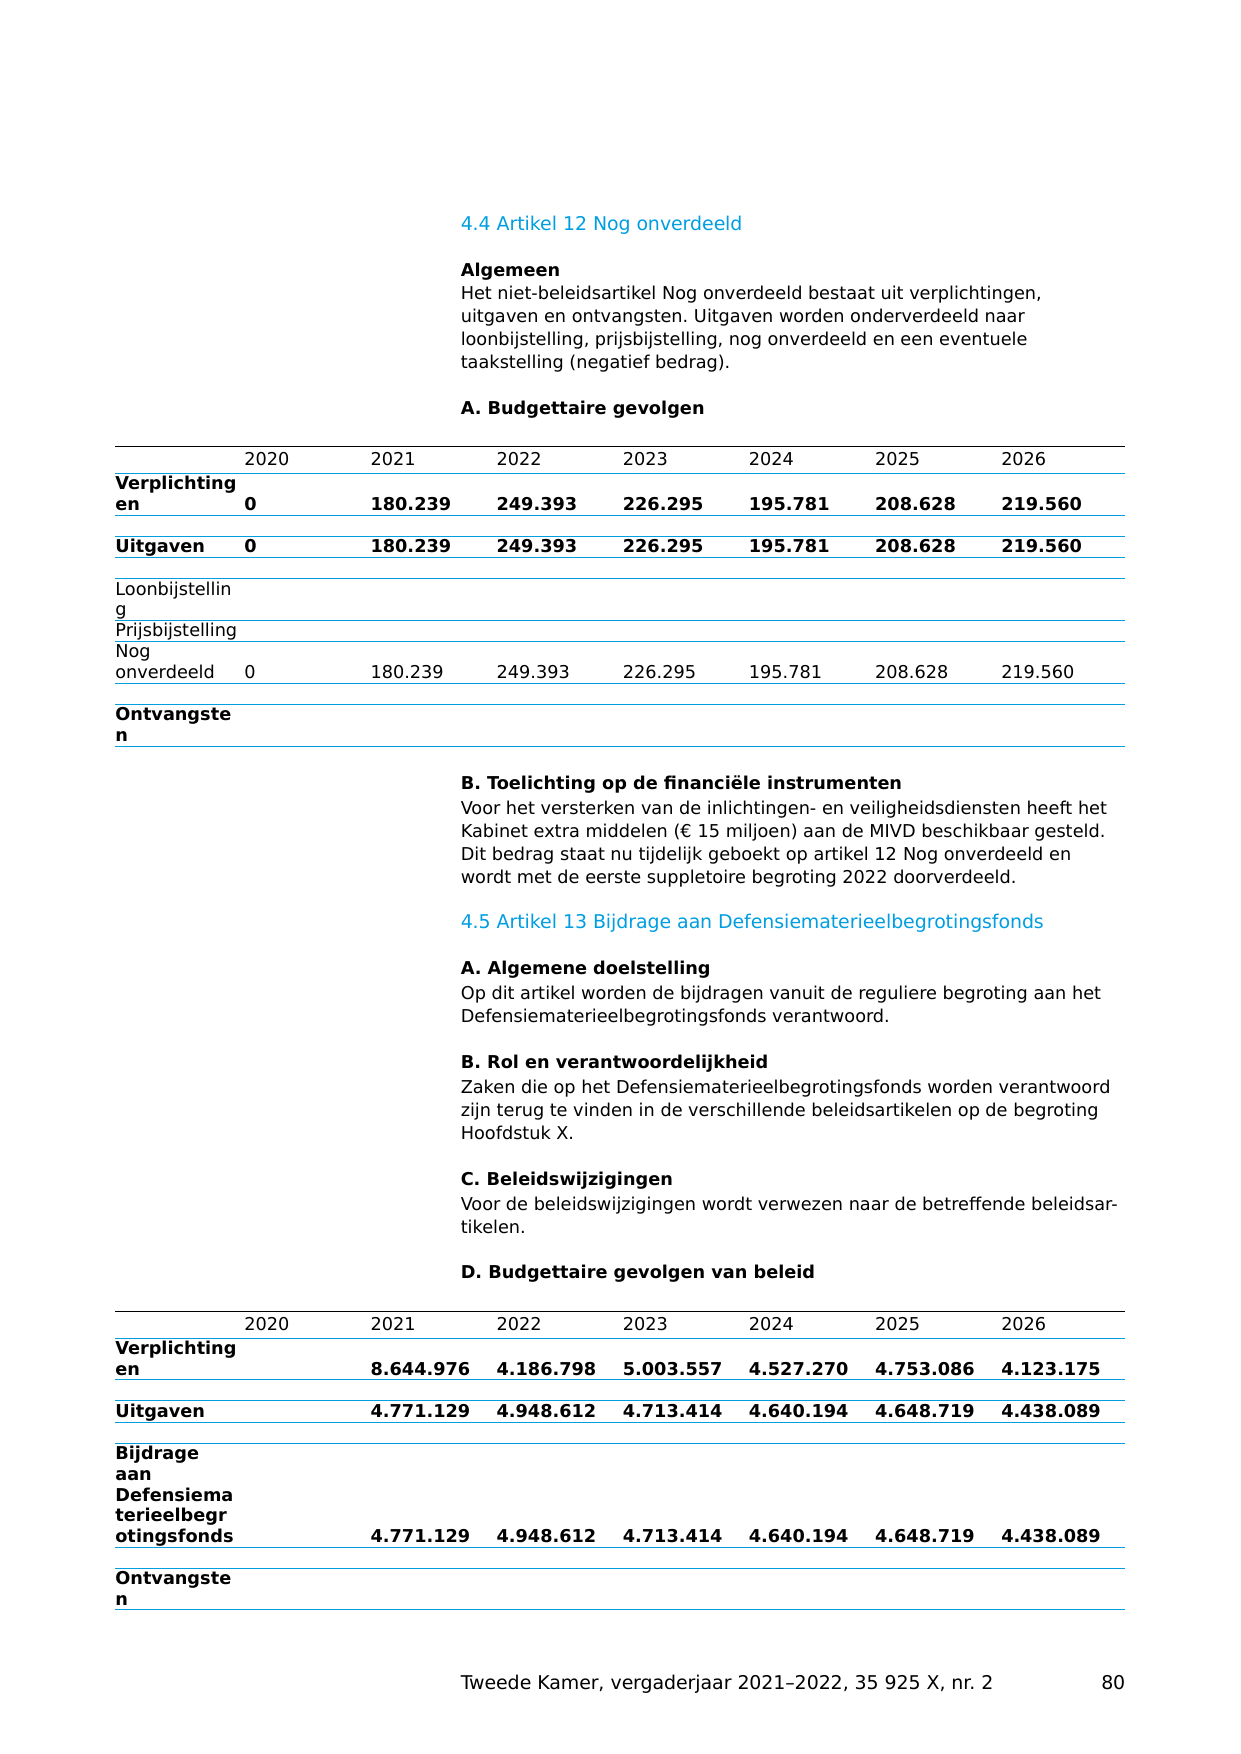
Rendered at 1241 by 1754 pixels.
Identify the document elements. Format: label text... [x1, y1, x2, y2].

table_cell [368, 579, 493, 620]
table_cell [241, 1401, 367, 1422]
table_cell 249.393 [494, 474, 620, 514]
table_cell [115, 1380, 241, 1400]
table_cell [368, 621, 493, 641]
table_cell 0 [241, 537, 367, 557]
table_cell 4.771.129 [368, 1444, 493, 1546]
table_cell 4.438.089 [998, 1444, 1125, 1546]
table_cell [241, 1548, 367, 1567]
text A. Algemene doelstelling [461, 956, 1125, 979]
table_cell 195.781 [746, 642, 872, 683]
table_cell 2024 [746, 447, 872, 473]
table_cell 0 [241, 474, 367, 514]
table_cell [620, 621, 746, 641]
table_cell 4.648.719 [872, 1401, 998, 1422]
text Op dit artikel worden de bijdragen vanuit de reguliere begroting aan het Defensiematerieelbegrotingsfonds verantwoord. [461, 981, 1125, 1027]
table_cell [241, 705, 367, 746]
table_cell 8.644.976 [368, 1339, 493, 1379]
text Zaken die op het Defensiematerieelbegrotingsfonds worden verantwoord zijn terug te vinden in de verschillende beleidsartikelen op de begroting Hoofdstuk X. [461, 1075, 1125, 1144]
table_cell [746, 516, 872, 536]
table_cell 2021 [368, 447, 493, 473]
text B. Toelichting op de financiële instrumenten [461, 771, 1125, 794]
table_cell [620, 516, 746, 536]
table_cell 226.295 [620, 537, 746, 557]
table_header Tabel 31 Budgettaire gevolgen artikel12 Nog onverdeeld (bedragen x € 1.000) [115, 421, 1125, 446]
table_cell [998, 1423, 1125, 1443]
table_cell 2022 [494, 447, 620, 473]
table_cell [746, 1548, 872, 1567]
table_cell Bijdrage aan Defensiematerieelbegrotingsfonds [115, 1444, 241, 1546]
table_cell [368, 1380, 493, 1400]
text B. Rol en verantwoordelijkheid [461, 1050, 1125, 1073]
table_cell [998, 705, 1125, 746]
table_cell [998, 558, 1125, 578]
table_cell 208.628 [872, 642, 998, 683]
table_cell [115, 447, 241, 473]
table_cell [494, 1569, 620, 1609]
table_cell 180.239 [368, 537, 493, 557]
table_cell [746, 1569, 872, 1609]
table_cell [115, 1423, 241, 1443]
table_cell [998, 1380, 1125, 1400]
table_cell [241, 684, 367, 704]
table_header Tabel 32 Bijdrage aan Defensiematerieelbegrotingsfonds (bedragen x € 1.000) [115, 1286, 1125, 1311]
table_cell [620, 1569, 746, 1609]
table_cell [620, 705, 746, 746]
table_cell [368, 558, 493, 578]
table_cell [241, 621, 367, 641]
table_cell [620, 1423, 746, 1443]
table_cell [368, 684, 493, 704]
table_cell Loonbijstelling [115, 579, 241, 620]
table_cell [241, 1339, 367, 1379]
table_cell 180.239 [368, 642, 493, 683]
table_cell [241, 1569, 367, 1609]
table_cell Nog onverdeeld [115, 642, 241, 683]
table_cell 5.003.557 [620, 1339, 746, 1379]
table_cell [746, 579, 872, 620]
table_cell 4.438.089 [998, 1401, 1125, 1422]
table_cell [494, 1423, 620, 1443]
table_cell [115, 516, 241, 536]
table_cell 0 [241, 642, 367, 683]
table_cell [494, 705, 620, 746]
table_cell 4.948.612 [494, 1401, 620, 1422]
table_cell 4.713.414 [620, 1444, 746, 1546]
table_cell [368, 1423, 493, 1443]
table_cell 4.186.798 [494, 1339, 620, 1379]
table_cell 249.393 [494, 537, 620, 557]
table_cell 4.640.194 [746, 1401, 872, 1422]
table_cell [620, 684, 746, 704]
table_cell [872, 705, 998, 746]
table_cell [115, 684, 241, 704]
table_cell [368, 516, 493, 536]
table_cell [872, 621, 998, 641]
table_cell 2025 [872, 447, 998, 473]
table_cell Verplichtingen [115, 1339, 241, 1379]
table_cell Verplichtingen [115, 474, 241, 514]
table_cell [872, 1423, 998, 1443]
table_cell 2022 [494, 1312, 620, 1337]
table_cell [494, 579, 620, 620]
table_cell [746, 705, 872, 746]
table_cell 219.560 [998, 474, 1125, 514]
table_cell [494, 516, 620, 536]
table_cell 2021 [368, 1312, 493, 1337]
table_cell [872, 684, 998, 704]
table_cell 2023 [620, 1312, 746, 1337]
table_cell 4.123.175 [998, 1339, 1125, 1379]
table_cell [746, 1423, 872, 1443]
table_cell [241, 579, 367, 620]
table_cell [368, 1569, 493, 1609]
table_cell 180.239 [368, 474, 493, 514]
table_cell 249.393 [494, 642, 620, 683]
table_cell [746, 1380, 872, 1400]
table_cell [115, 1312, 241, 1337]
table_cell Uitgaven [115, 537, 241, 557]
table_cell [998, 579, 1125, 620]
table_cell [241, 1423, 367, 1443]
table_cell 226.295 [620, 642, 746, 683]
table_cell 2020 [241, 447, 367, 473]
text Voor het versterken van de inlichtingen- en veiligheidsdiensten heeft het Kabinet extra middelen (€ 15 miljoen) aan de MIVD beschikbaar gesteld. Dit bedrag staat nu tijdelijk geboekt op artikel 12 Nog onverdeeld en wordt met de eerste suppletoire begroting 2022 doorverdeeld. [461, 796, 1125, 888]
table_cell 2025 [872, 1312, 998, 1337]
table_cell 4.648.719 [872, 1444, 998, 1546]
table_cell Ontvangsten [115, 1569, 241, 1609]
table_cell [872, 1380, 998, 1400]
table_cell [620, 1548, 746, 1567]
table_cell 2026 [998, 1312, 1125, 1337]
table_cell [746, 684, 872, 704]
table_cell 195.781 [746, 474, 872, 514]
table_cell [494, 558, 620, 578]
table_cell Uitgaven [115, 1401, 241, 1422]
table_cell [998, 1569, 1125, 1609]
table_cell [620, 1380, 746, 1400]
table_cell 4.713.414 [620, 1401, 746, 1422]
table_cell 2020 [241, 1312, 367, 1337]
table_cell 219.560 [998, 642, 1125, 683]
table_cell [494, 1548, 620, 1567]
title 4.4 Artikel 12 Nog onverdeeld [461, 213, 1125, 235]
table_cell [494, 621, 620, 641]
table_cell [998, 684, 1125, 704]
text C. Beleidswijzigingen [461, 1167, 1125, 1190]
table_cell 208.628 [872, 537, 998, 557]
table_cell [241, 1380, 367, 1400]
table_cell 4.753.086 [872, 1339, 998, 1379]
text D. Budgettaire gevolgen van beleid [461, 1261, 1125, 1283]
table_cell [241, 516, 367, 536]
table_cell 2023 [620, 447, 746, 473]
table_cell [998, 516, 1125, 536]
table_cell 219.560 [998, 537, 1125, 557]
table_cell [494, 684, 620, 704]
table_cell [368, 705, 493, 746]
table_cell 2026 [998, 447, 1125, 473]
table_cell 226.295 [620, 474, 746, 514]
table_cell Prijsbijstelling [115, 621, 241, 641]
table_cell [620, 558, 746, 578]
table_cell 4.527.270 [746, 1339, 872, 1379]
text A. Budgettaire gevolgen [461, 396, 1125, 419]
table_cell [998, 621, 1125, 641]
table_cell [620, 579, 746, 620]
table_cell [115, 558, 241, 578]
table_cell [746, 558, 872, 578]
title 4.5 Artikel 13 Bijdrage aan Defensiematerieelbegrotingsfonds [461, 911, 1125, 933]
text Voor de beleidswijzigingen wordt verwezen naar de betreffende beleidsar-tikelen. [461, 1192, 1125, 1238]
table_cell [746, 621, 872, 641]
table_cell [115, 1548, 241, 1567]
table_cell [872, 516, 998, 536]
table_cell 2024 [746, 1312, 872, 1337]
text Algemeen Het niet-beleidsartikel Nog onverdeeld bestaat uit verplichtingen, uitgaven en ontvangsten. Uitgaven worden onderverdeeld naar loonbijstelling, prijsbijstelling, nog onverdeeld en een eventuele taakstelling (negatief bedrag). [461, 258, 1125, 373]
table_cell [998, 1548, 1125, 1567]
table_cell [872, 1569, 998, 1609]
table_cell 208.628 [872, 474, 998, 514]
table_cell Ontvangsten [115, 705, 241, 746]
table_cell 195.781 [746, 537, 872, 557]
table_cell [872, 1548, 998, 1567]
table_cell 4.640.194 [746, 1444, 872, 1546]
table_cell 4.771.129 [368, 1401, 493, 1422]
table_cell 4.948.612 [494, 1444, 620, 1546]
table_cell [241, 1444, 367, 1546]
table_cell [368, 1548, 493, 1567]
table_cell [872, 579, 998, 620]
table_cell [241, 558, 367, 578]
table_cell [872, 558, 998, 578]
table_cell [494, 1380, 620, 1400]
